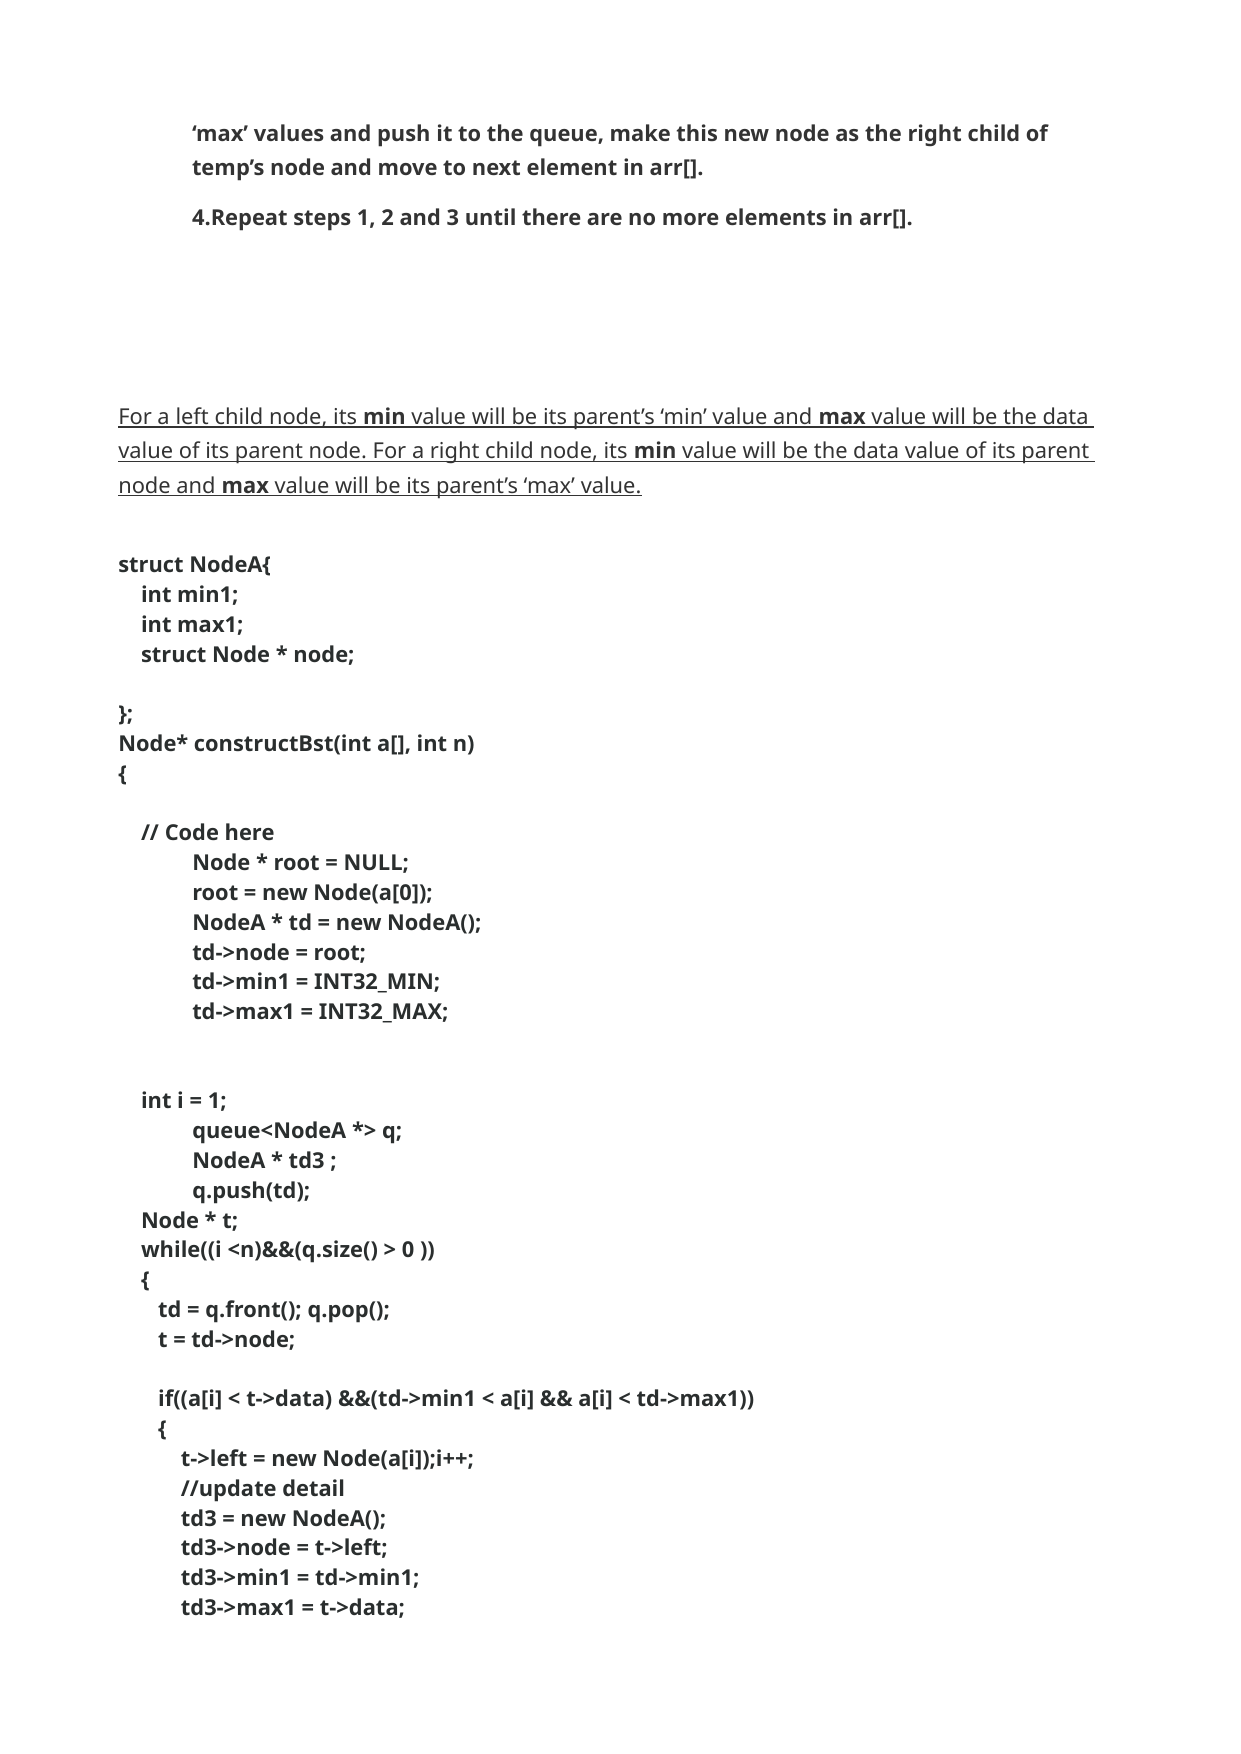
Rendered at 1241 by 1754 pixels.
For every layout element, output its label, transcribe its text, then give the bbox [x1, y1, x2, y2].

text Node * t; [118, 1204, 1122, 1234]
text td = q.front(); q.pop(); [118, 1294, 1122, 1324]
text int max1; [118, 609, 1122, 638]
text td->max1 = INT32_MAX; [118, 996, 1122, 1026]
text int i = 1; [118, 1085, 1122, 1115]
text t = td->node; [118, 1324, 1122, 1353]
list Repeat steps 1, 2 and 3 until there are no more elements in arr[]. [118, 202, 1122, 232]
list ‘max’ values and push it to the queue, make this new node as the right child of temp’s node and move to next element in arr[]. [118, 118, 1122, 182]
text NodeA * td3 ; [118, 1145, 1122, 1175]
text { [118, 1264, 1122, 1294]
text }; [118, 698, 1122, 728]
text //update detail [118, 1473, 1122, 1502]
text struct Node * node; [118, 638, 1122, 668]
text Node* constructBst(int a[], int n) [118, 728, 1122, 758]
text td3->min1 = td->min1; [118, 1562, 1122, 1592]
text NodeA * td = new NodeA(); [118, 907, 1122, 936]
text root = new Node(a[0]); [118, 877, 1122, 907]
text { [118, 1413, 1122, 1443]
text if((a[i] < t->data) &&(td->min1 < a[i] && a[i] < td->max1)) [118, 1383, 1122, 1413]
text t->left = new Node(a[i]);i++; [118, 1443, 1122, 1473]
text td3->max1 = t->data; [118, 1592, 1122, 1622]
text Node * root = NULL; [118, 847, 1122, 877]
text // Code here [118, 817, 1122, 847]
text For a left child node, its min value will be its parent’s ‘min’ value and max value will be the data value of its parent node. For a right child node, its min value will be the data value of its parent node and max value will be its parent’s ‘max’ value. [118, 401, 1122, 499]
text queue<NodeA *> q; [118, 1115, 1122, 1145]
text int min1; [118, 579, 1122, 609]
text td3->node = t->left; [118, 1532, 1122, 1562]
text while((i <n)&&(q.size() > 0 )) [118, 1234, 1122, 1264]
text { [118, 758, 1122, 787]
text struct NodeA{ [118, 549, 1122, 579]
text td->node = root; [118, 936, 1122, 966]
text q.push(td); [118, 1175, 1122, 1204]
text td->min1 = INT32_MIN; [118, 966, 1122, 996]
text td3 = new NodeA(); [118, 1502, 1122, 1532]
